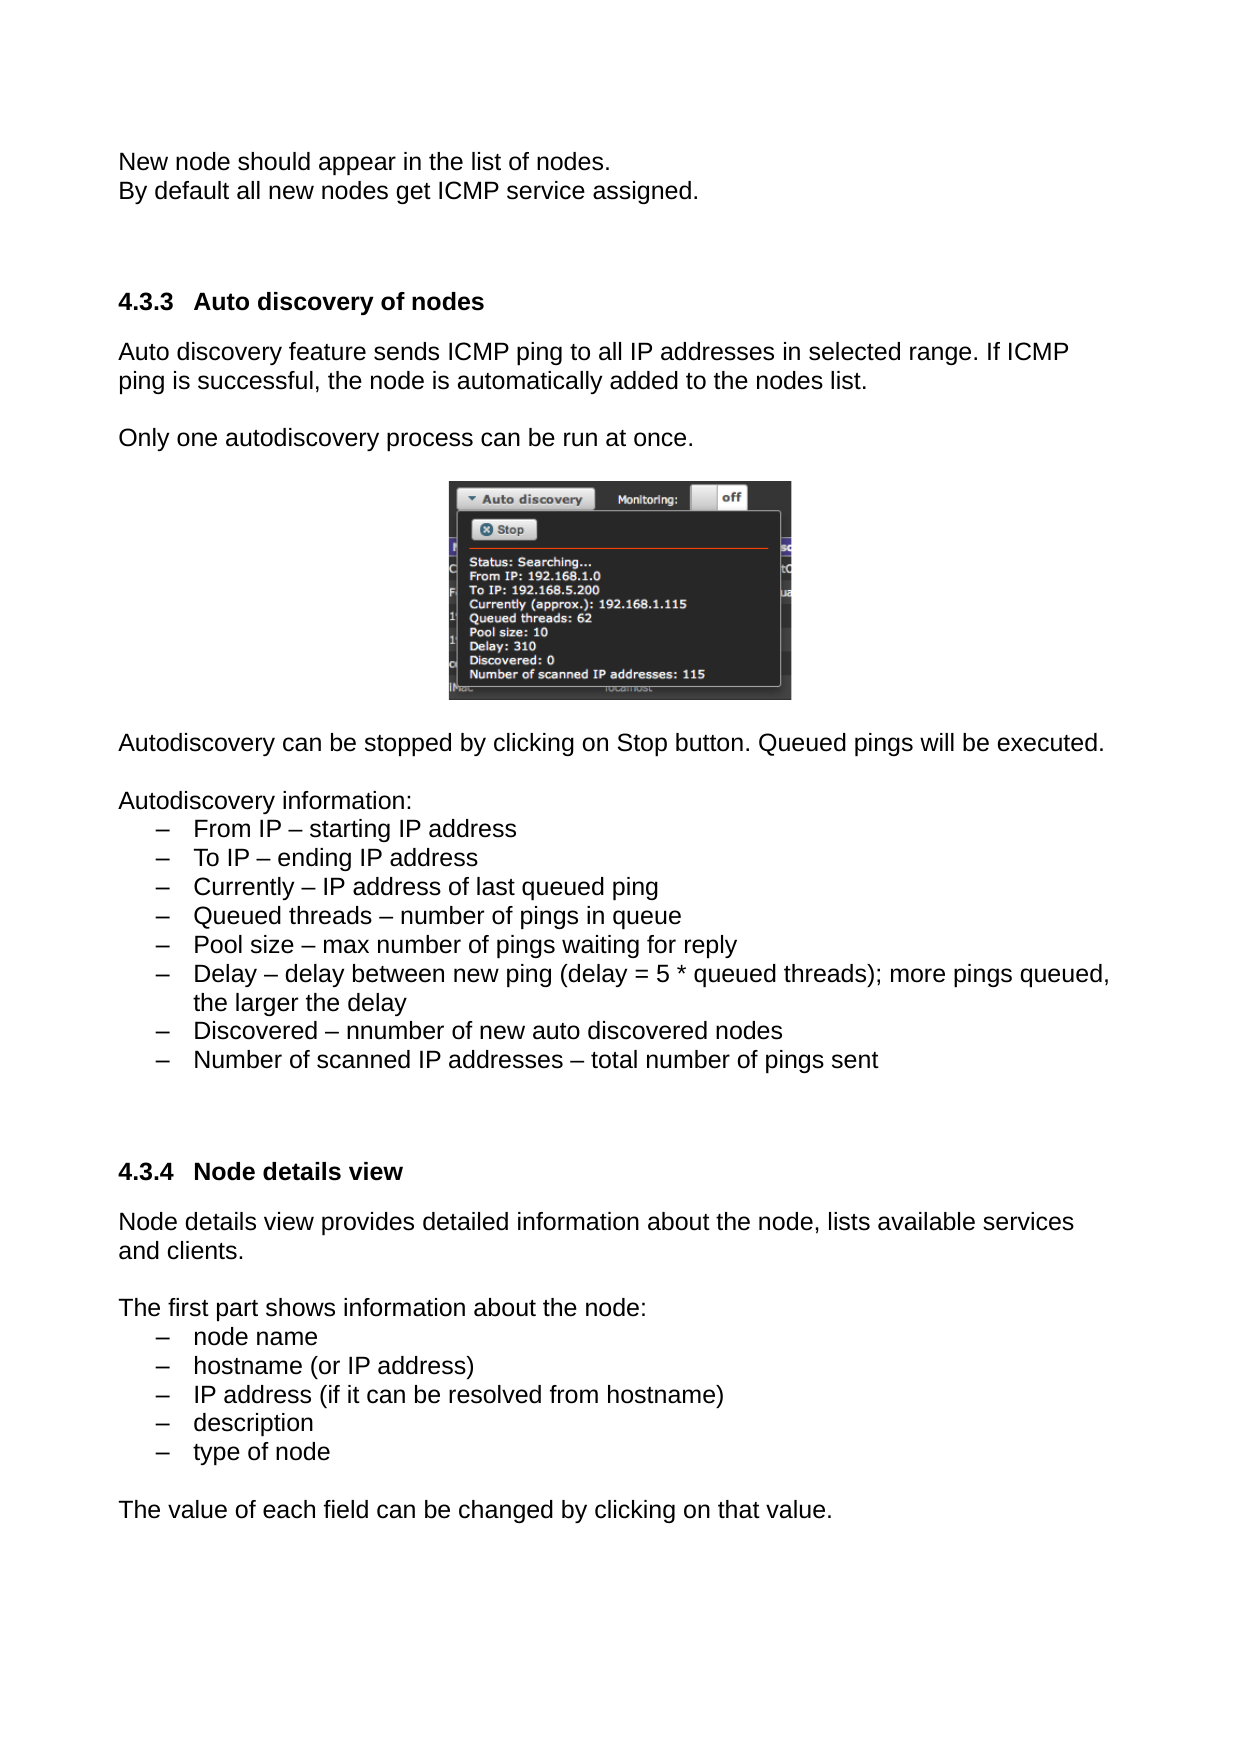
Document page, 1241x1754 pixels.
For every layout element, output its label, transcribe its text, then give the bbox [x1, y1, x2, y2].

list IP address (if it can be resolved from hostname) [156, 1379, 1122, 1408]
text Autodiscovery information: [118, 786, 1122, 814]
subtitle Auto discovery of nodes [118, 287, 1122, 316]
text Auto discovery feature sends ICMP ping to all IP addresses in selected range. If ICMP ping is successful, the node is automatically added to the nodes list. [118, 337, 1122, 395]
list type of node [156, 1437, 1122, 1466]
text Node details view provides detailed information about the node, lists available services and clients. [118, 1207, 1122, 1264]
list Discovered – nnumber of new auto discovered nodes [156, 1016, 1122, 1045]
list Queued threads – number of pings in queue [156, 901, 1122, 930]
list hostname (or IP address) [156, 1351, 1122, 1379]
list description [156, 1408, 1122, 1437]
text Only one autodiscovery process can be run at once. [118, 423, 1122, 452]
list Number of scanned IP addresses – total number of pings sent [156, 1045, 1122, 1074]
text The first part shows information about the node: [118, 1293, 1122, 1322]
text By default all new nodes get ICMP service assigned. [118, 176, 1122, 204]
list node name [156, 1322, 1122, 1351]
list Pool size – max number of pings waiting for reply [156, 930, 1122, 959]
list From IP – starting IP address [156, 814, 1122, 843]
picture [448, 481, 792, 700]
list Delay – delay between new ping (delay = 5 * queued threads); more pings queued, the larger the delay [156, 959, 1122, 1016]
text New node should appear in the list of nodes. [118, 147, 1122, 176]
text The value of each field can be changed by clicking on that value. [118, 1495, 1122, 1524]
subtitle Node details view [118, 1157, 1122, 1186]
text Autodiscovery can be stopped by clicking on Stop button. Queued pings will be executed. [118, 728, 1122, 757]
list Currently – IP address of last queued ping [156, 872, 1122, 901]
list To IP – ending IP address [156, 843, 1122, 872]
